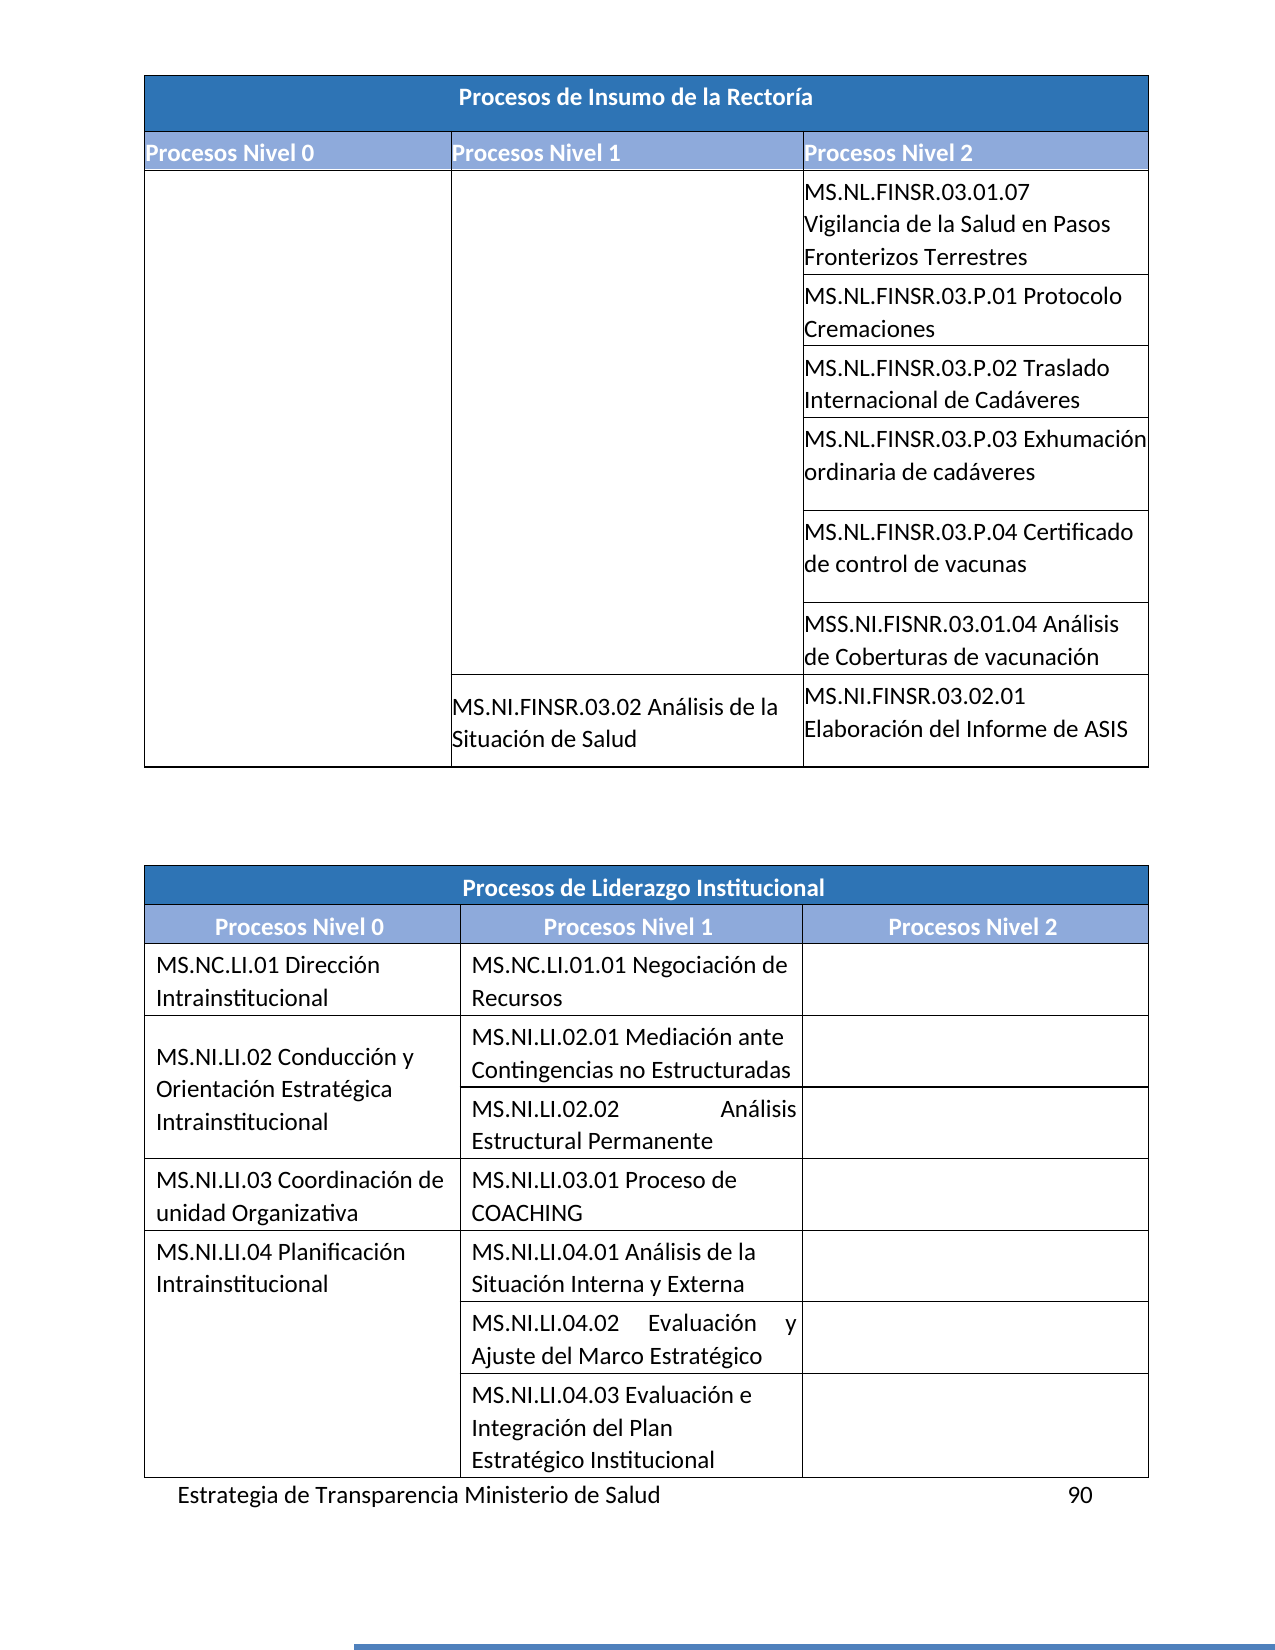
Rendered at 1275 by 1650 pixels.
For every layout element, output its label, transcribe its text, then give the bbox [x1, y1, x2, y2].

table_cell [145, 171, 451, 766]
table_cell [803, 1159, 1148, 1229]
table_cell MS.NL.FINSR.03.P.01 Protocolo Cremaciones [804, 275, 1148, 345]
table_cell MS.NC.LI.01.01 Negociación de Recursos [461, 944, 802, 1015]
table_cell MS.NI.LI.02 Conducción y Orientación Estratégica Intrainstitucional [145, 1016, 460, 1158]
table_cell Procesos Nivel 1 [461, 905, 802, 943]
table_cell [803, 1231, 1148, 1301]
table_cell [803, 1374, 1148, 1477]
table_cell [145, 76, 451, 131]
table_cell Procesos de Insumo de la Rectoría [451, 76, 1148, 131]
table_cell [803, 1088, 1148, 1158]
table_cell MS.NL.FINSR.03.P.03 Exhumación ordinaria de cadáveres [804, 418, 1148, 509]
table_cell MS.NL.FINSR.03.01.07 Vigilancia de la Salud en Pasos Fronterizos Terrestres [804, 171, 1148, 274]
table_cell MS.NI.LI.02.02 Análisis Estructural Permanente [461, 1088, 802, 1158]
table_cell MS.NC.LI.01 Dirección Intrainstitucional [145, 944, 460, 1015]
table_cell [452, 171, 803, 674]
table_cell [803, 944, 1148, 1015]
table_cell MS.NI.LI.04.03 Evaluación e Integración del Plan Estratégico Institucional [461, 1374, 802, 1477]
table_cell MS.NI.LI.03 Coordinación de unidad Organizativa [145, 1159, 460, 1229]
table_cell Procesos Nivel 1 [452, 132, 803, 169]
table_cell MSS.NI.FISNR.03.01.04 Análisis de Coberturas de vacunación [804, 603, 1148, 674]
table_cell MS.NI.LI.04.02 Evaluación y Ajuste del Marco Estratégico [461, 1302, 802, 1373]
table_header Procesos de Liderazgo Institucional [145, 866, 1148, 904]
table_cell MS.NI.LI.04 Planificación Intrainstitucional [145, 1231, 460, 1477]
table_cell MS.NI.LI.04.01 Análisis de la Situación Interna y Externa [461, 1231, 802, 1301]
table_cell MS.NL.FINSR.03.P.04 Certificado de control de vacunas [804, 511, 1148, 602]
table_cell Procesos Nivel 2 [804, 132, 1148, 169]
table_cell MS.NI.LI.02.01 Mediación ante Contingencias no Estructuradas [461, 1016, 802, 1086]
table_cell MS.NI.FINSR.03.02.01 Elaboración del Informe de ASIS [804, 675, 1148, 766]
table_cell Procesos Nivel 0 [145, 132, 451, 169]
table_cell MS.NI.FINSR.03.02 Análisis de la Situación de Salud [452, 675, 803, 766]
table_cell MS.NI.LI.03.01 Proceso de COACHING [461, 1159, 802, 1229]
table_cell [803, 1302, 1148, 1373]
table_cell Procesos Nivel 0 [145, 905, 460, 943]
table_cell MS.NL.FINSR.03.P.02 Traslado Internacional de Cadáveres [804, 346, 1148, 417]
table_cell Procesos Nivel 2 [803, 905, 1148, 943]
table_cell [803, 1016, 1148, 1086]
